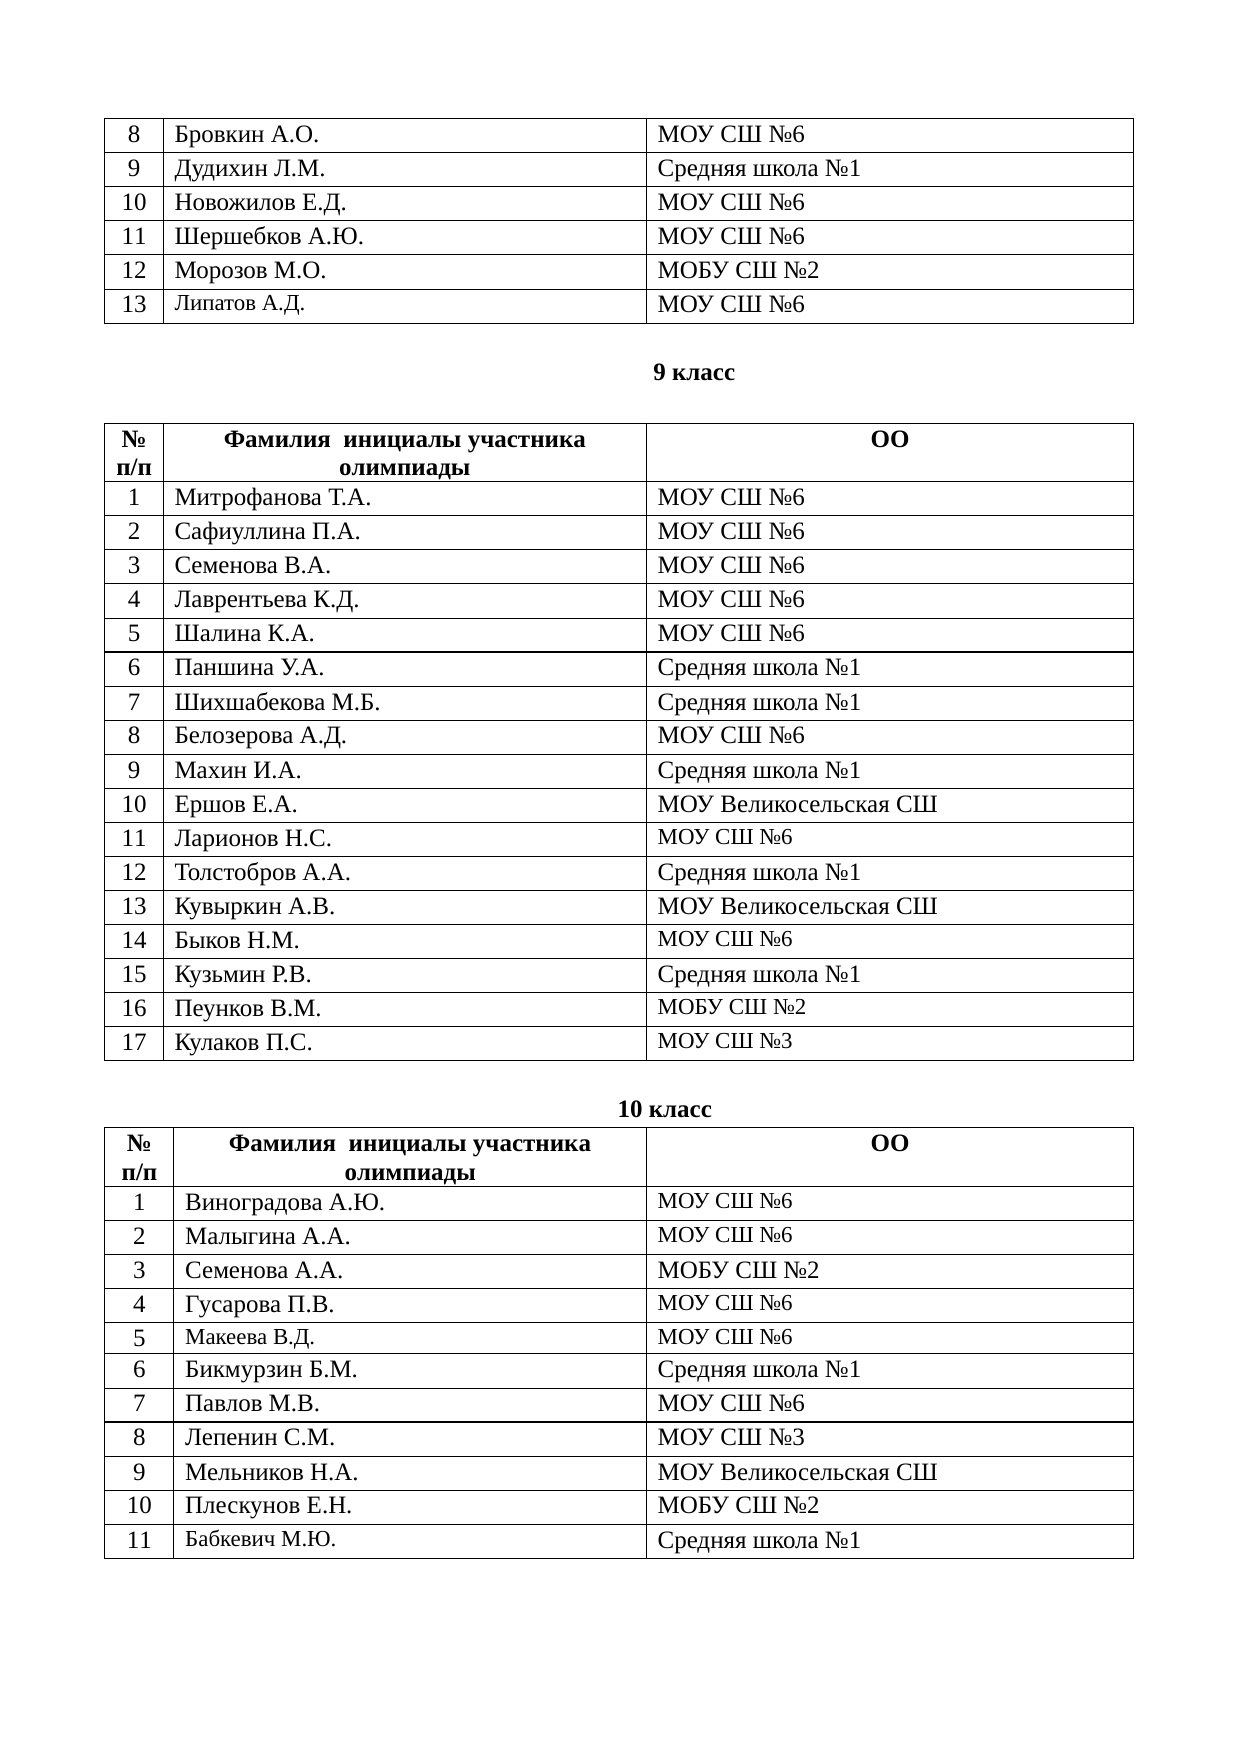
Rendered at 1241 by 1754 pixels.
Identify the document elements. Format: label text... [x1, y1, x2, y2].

table_cell Кулаков П.С. [164, 1027, 646, 1060]
table_cell МОУ Великосельская СШ [647, 891, 1133, 924]
table_header № п/п [105, 1128, 173, 1186]
table_cell МОУ СШ №6 [647, 584, 1133, 617]
table_cell 12 [105, 857, 163, 890]
table_header Фамилия инициалы участника олимпиады [174, 1128, 646, 1186]
table_cell 1 [105, 1187, 173, 1220]
table_cell МОУ СШ №3 [647, 1027, 1133, 1060]
table_cell Сафиуллина П.А. [164, 516, 646, 549]
table_cell 4 [105, 1289, 173, 1322]
table_cell МОУ СШ №6 [647, 516, 1133, 549]
table_cell Митрофанова Т.А. [164, 482, 646, 515]
table_cell 8 [105, 721, 163, 754]
table_cell Средняя школа №1 [647, 653, 1133, 686]
table_cell МОБУ СШ №2 [647, 993, 1133, 1026]
table_cell МОУ Великосельская СШ [647, 1457, 1133, 1489]
table_cell 9 [105, 1457, 173, 1489]
table_header ОО [647, 424, 1133, 481]
table_cell МОБУ СШ №2 [647, 255, 1133, 288]
table_cell Средняя школа №1 [647, 1354, 1133, 1387]
table_cell Семенова В.А. [164, 550, 646, 583]
table_cell МОУ СШ №6 [647, 119, 1133, 152]
table_cell Белозерова А.Д. [164, 721, 646, 754]
table_cell Семенова А.А. [174, 1255, 646, 1288]
table_cell 11 [105, 1525, 173, 1558]
table_cell Ершов Е.А. [164, 789, 646, 822]
table_cell Виноградова А.Ю. [174, 1187, 646, 1220]
table_cell Шершебков А.Ю. [164, 221, 646, 254]
table_cell 5 [105, 1323, 173, 1353]
table_cell 7 [105, 687, 163, 719]
table_cell 10 [105, 1491, 173, 1524]
table_header № п/п [105, 424, 163, 481]
table_cell 8 [105, 119, 163, 152]
table_cell 9 [105, 153, 163, 186]
table_cell Кувыркин А.В. [164, 891, 646, 924]
table_cell МОУ СШ №6 [647, 482, 1133, 515]
table_cell Новожилов Е.Д. [164, 187, 646, 220]
table_cell Лаврентьева К.Д. [164, 584, 646, 617]
table_cell МОУ СШ №6 [647, 721, 1133, 754]
table_cell Махин И.А. [164, 755, 646, 788]
table_cell МОУ СШ №6 [647, 187, 1133, 220]
table_cell 10 [105, 789, 163, 822]
table_cell 2 [105, 1221, 173, 1254]
table_cell Гусарова П.В. [174, 1289, 646, 1322]
table_cell Средняя школа №1 [647, 687, 1133, 719]
table_cell Мельников Н.А. [174, 1457, 646, 1489]
table_cell МОБУ СШ №2 [647, 1255, 1133, 1288]
table_cell Бабкевич М.Ю. [174, 1525, 646, 1558]
table_cell 15 [105, 959, 163, 992]
table_cell 10 [105, 187, 163, 220]
text 10 класс [177, 1094, 1152, 1123]
table_cell Дудихин Л.М. [164, 153, 646, 186]
table_cell 13 [105, 290, 163, 322]
table_cell МОУ СШ №6 [647, 619, 1133, 651]
table_cell 3 [105, 550, 163, 583]
table_cell МОУ Великосельская СШ [647, 789, 1133, 822]
table_cell Павлов М.В. [174, 1389, 646, 1421]
table_cell 14 [105, 925, 163, 958]
table_cell Средняя школа №1 [647, 959, 1133, 992]
table_cell Малыгина А.А. [174, 1221, 646, 1254]
table_cell МОУ СШ №6 [647, 221, 1133, 254]
table_cell 13 [105, 891, 163, 924]
table_cell Липатов А.Д. [164, 290, 646, 322]
table_cell 17 [105, 1027, 163, 1060]
table_cell Морозов М.О. [164, 255, 646, 288]
table_cell МОУ СШ №6 [647, 1289, 1133, 1322]
table_header Фамилия инициалы участника олимпиады [164, 424, 646, 481]
table_cell МОУ СШ №6 [647, 1323, 1133, 1353]
table_cell МОУ СШ №6 [647, 290, 1133, 322]
table_cell Плескунов Е.Н. [174, 1491, 646, 1524]
table_cell 7 [105, 1389, 173, 1421]
table_cell Толстобров А.А. [164, 857, 646, 890]
table_cell МОУ СШ №6 [647, 550, 1133, 583]
table_cell Лепенин С.М. [174, 1423, 646, 1456]
table_cell Средняя школа №1 [647, 153, 1133, 186]
table_cell Быков Н.М. [164, 925, 646, 958]
table_cell Шихшабекова М.Б. [164, 687, 646, 719]
table_cell 11 [105, 221, 163, 254]
table_cell Кузьмин Р.В. [164, 959, 646, 992]
table_cell Шалина К.А. [164, 619, 646, 651]
table_cell 4 [105, 584, 163, 617]
table_cell Средняя школа №1 [647, 755, 1133, 788]
table_header ОО [647, 1128, 1133, 1186]
table_cell 11 [105, 823, 163, 856]
table_cell МОУ СШ №6 [647, 925, 1133, 958]
table_cell 6 [105, 653, 163, 686]
table_cell МОУ СШ №6 [647, 823, 1133, 856]
table_cell 2 [105, 516, 163, 549]
table_cell Макеева В.Д. [174, 1323, 646, 1353]
table_cell 12 [105, 255, 163, 288]
table_cell Средняя школа №1 [647, 857, 1133, 890]
table_cell 3 [105, 1255, 173, 1288]
table_cell МОУ СШ №6 [647, 1187, 1133, 1220]
table_cell Бикмурзин Б.М. [174, 1354, 646, 1387]
table_cell Паншина У.А. [164, 653, 646, 686]
table_cell МОУ СШ №6 [647, 1389, 1133, 1421]
table_cell МОУ СШ №3 [647, 1423, 1133, 1456]
table_cell Бровкин А.О. [164, 119, 646, 152]
table_cell Пеунков В.М. [164, 993, 646, 1026]
table_cell Средняя школа №1 [647, 1525, 1133, 1558]
table_cell 5 [105, 619, 163, 651]
table_cell 16 [105, 993, 163, 1026]
table_cell МОБУ СШ №2 [647, 1491, 1133, 1524]
table_cell Ларионов Н.С. [164, 823, 646, 856]
table_cell 8 [105, 1423, 173, 1456]
table_cell 6 [105, 1354, 173, 1387]
table_cell МОУ СШ №6 [647, 1221, 1133, 1254]
table_cell 1 [105, 482, 163, 515]
text 9 класс [236, 357, 1152, 385]
table_cell 9 [105, 755, 163, 788]
